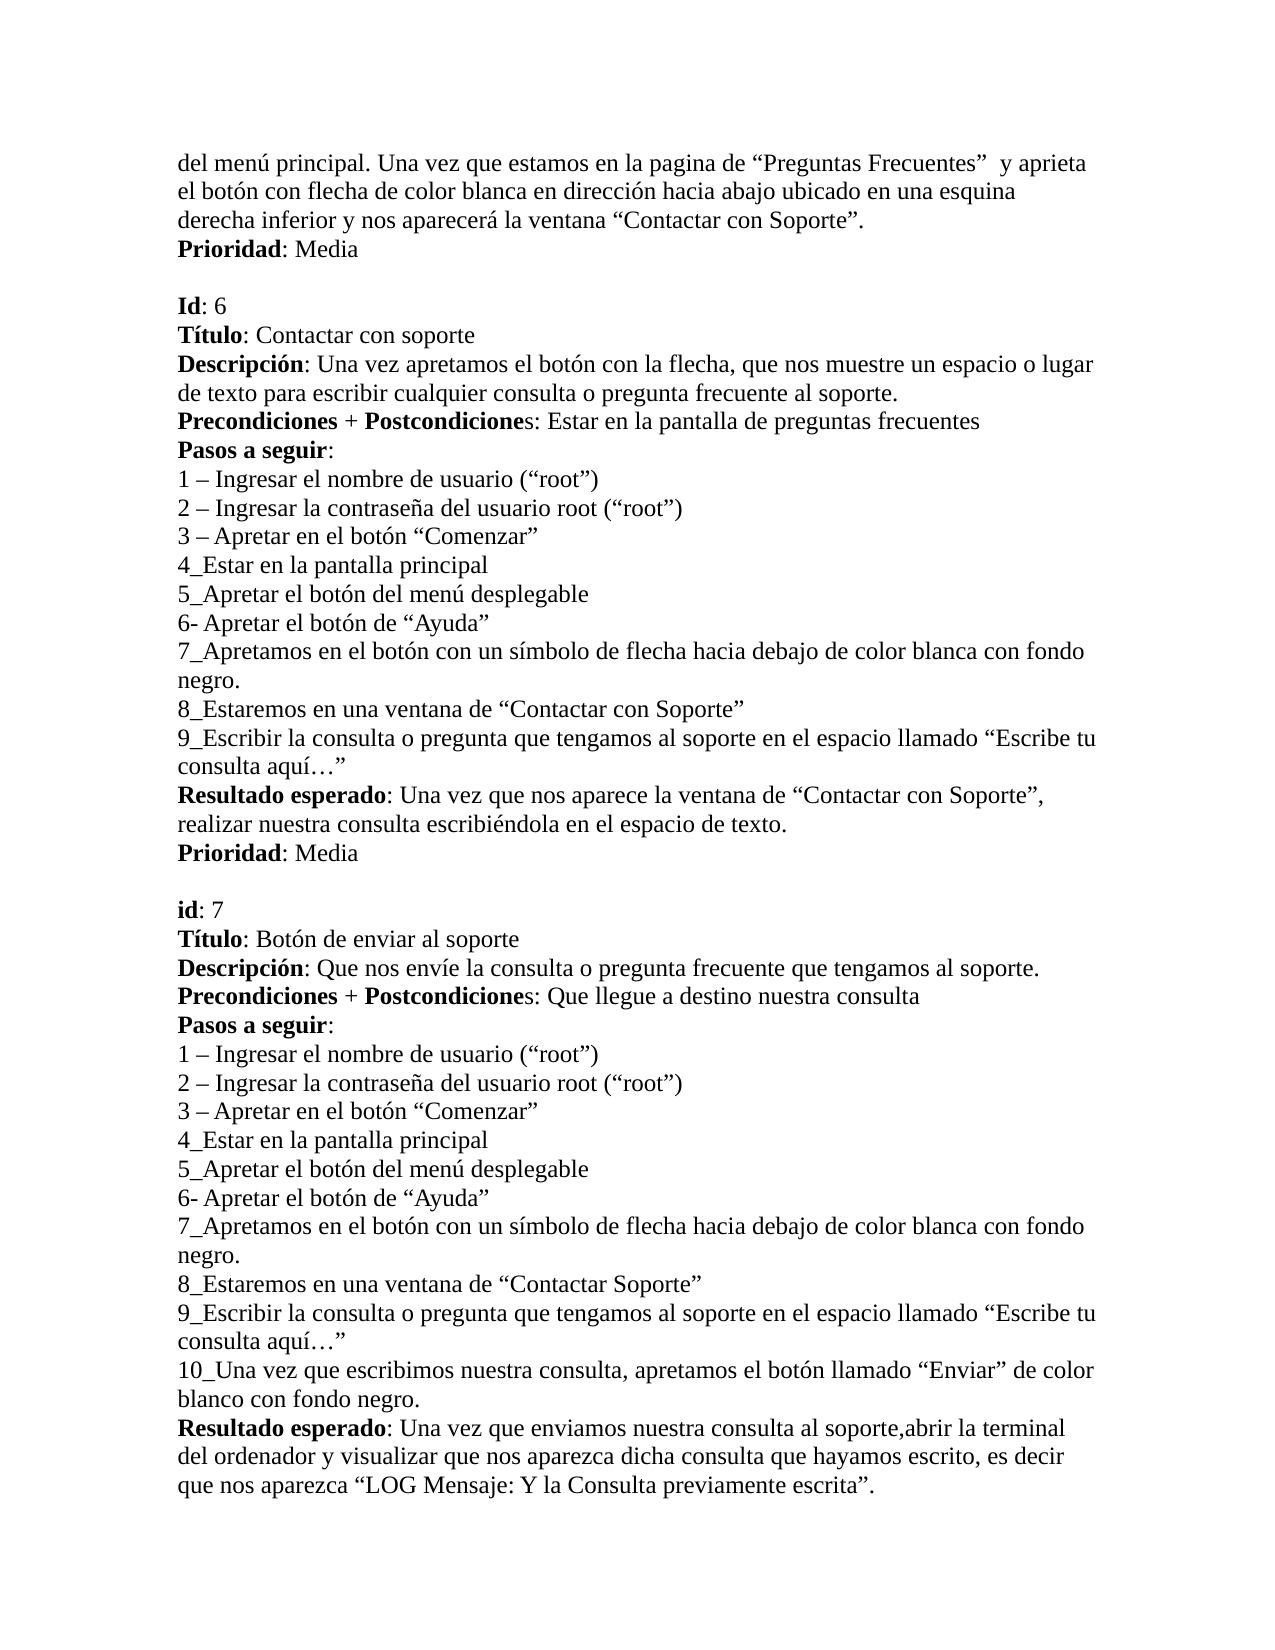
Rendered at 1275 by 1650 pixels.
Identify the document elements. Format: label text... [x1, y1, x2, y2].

text Resultado esperado: Una vez que nos aparece la ventana de “Contactar con Soporte”, realizar nuestra consulta escribiéndola en el espacio de texto. [177, 780, 1098, 838]
text 1 – Ingresar el nombre de usuario (“root”) 2 – Ingresar la contraseña del usuario root (“root”) 3 – Apretar en el botón “Comenzar” [177, 464, 1098, 550]
text Pasos a seguir: [177, 435, 1098, 464]
text Prioridad: Media [177, 838, 1098, 866]
text Descripción: Que nos envíe la consulta o pregunta frecuente que tengamos al soporte. [177, 953, 1098, 981]
text Id: 6 [177, 291, 1098, 320]
text id: 7 [177, 895, 1098, 924]
text Precondiciones + Postcondiciones: Estar en la pantalla de preguntas frecuentes [177, 406, 1098, 435]
text 5_Apretar el botón del menú desplegable 6- Apretar el botón de “Ayuda” [177, 1154, 1098, 1211]
text Resultado esperado: Una vez que enviamos nuestra consulta al soporte,abrir la terminal del ordenador y visualizar que nos aparezca dicha consulta que hayamos escrito, es decir que nos aparezca “LOG Mensaje: Y la Consulta previamente escrita”. [177, 1413, 1098, 1499]
text Pasos a seguir: [177, 1010, 1098, 1039]
text Título: Botón de enviar al soporte [177, 924, 1098, 953]
text 9_Escribir la consulta o pregunta que tengamos al soporte en el espacio llamado “Escribe tu consulta aquí…” [177, 723, 1098, 780]
text 10_Una vez que escribimos nuestra consulta, apretamos el botón llamado “Enviar” de color blanco con fondo negro. [177, 1355, 1098, 1413]
text Título: Contactar con soporte [177, 320, 1098, 349]
text 1 – Ingresar el nombre de usuario (“root”) 2 – Ingresar la contraseña del usuario root (“root”) 3 – Apretar en el botón “Comenzar” [177, 1039, 1098, 1125]
text 5_Apretar el botón del menú desplegable 6- Apretar el botón de “Ayuda” [177, 579, 1098, 636]
text Descripción: Una vez apretamos el botón con la flecha, que nos muestre un espacio o lugar de texto para escribir cualquier consulta o pregunta frecuente al soporte. [177, 349, 1098, 406]
text 8_Estaremos en una ventana de “Contactar con Soporte” [177, 694, 1098, 723]
text Precondiciones + Postcondiciones: Que llegue a destino nuestra consulta [177, 981, 1098, 1010]
text del menú principal. Una vez que estamos en la pagina de “Preguntas Frecuentes” y aprieta el botón con flecha de color blanca en dirección hacia abajo ubicado en una esquina derecha inferior y nos aparecerá la ventana “Contactar con Soporte”. [177, 148, 1098, 234]
text 9_Escribir la consulta o pregunta que tengamos al soporte en el espacio llamado “Escribe tu consulta aquí…” [177, 1298, 1098, 1355]
text 4_Estar en la pantalla principal [177, 1125, 1098, 1154]
text 8_Estaremos en una ventana de “Contactar Soporte” [177, 1269, 1098, 1298]
text 7_Apretamos en el botón con un símbolo de flecha hacia debajo de color blanca con fondo negro. [177, 636, 1098, 694]
text 7_Apretamos en el botón con un símbolo de flecha hacia debajo de color blanca con fondo negro. [177, 1211, 1098, 1269]
text Prioridad: Media [177, 234, 1098, 263]
text 4_Estar en la pantalla principal [177, 550, 1098, 579]
